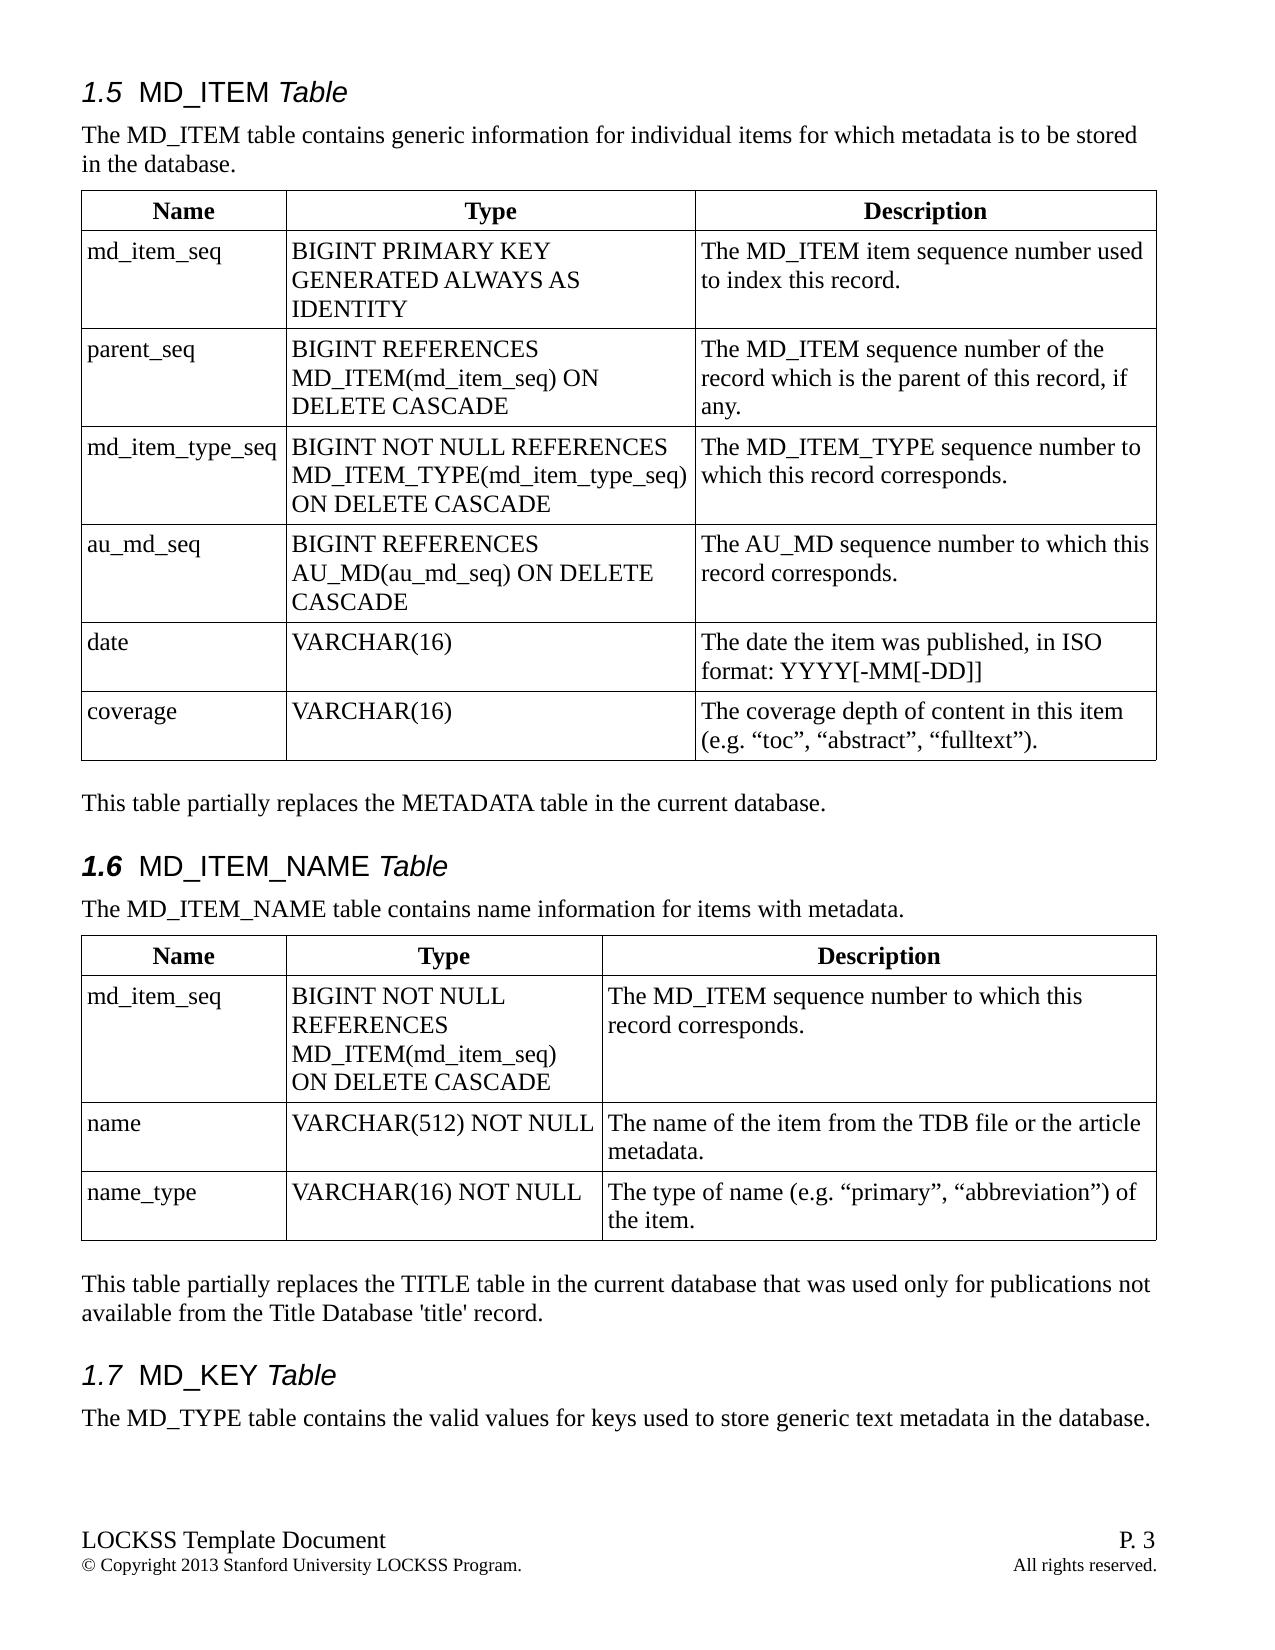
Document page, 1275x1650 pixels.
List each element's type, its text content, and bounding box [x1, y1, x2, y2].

table_cell The MD_ITEM sequence number of the record which is the parent of this record, if any. [696, 329, 1156, 426]
table_header Type [287, 936, 602, 975]
table_cell The name of the item from the TDB file or the article metadata. [603, 1103, 1156, 1171]
table_cell BIGINT PRIMARY KEY GENERATED ALWAYS AS IDENTITY [287, 231, 695, 328]
table_cell VARCHAR(16) [287, 692, 695, 760]
table_header Type [287, 191, 695, 230]
table_cell The date the item was published, in ISO format: YYYY[-MM[-DD]] [696, 623, 1156, 691]
text This table partially replaces the METADATA table in the current database. [81, 788, 1157, 817]
table_cell name_type [82, 1172, 286, 1240]
table_cell The coverage depth of content in this item (e.g. “toc”, “abstract”, “fulltext”). [696, 692, 1156, 760]
subtitle MD_KEY Table [81, 1358, 1157, 1391]
table_header Description [603, 936, 1156, 975]
subtitle MD_ITEM Table [81, 75, 1157, 108]
text This table partially replaces the TITLE table in the current database that was used only for publications not available from the Title Database 'title' record. [81, 1269, 1157, 1326]
table_cell md_item_seq [82, 976, 286, 1102]
table_header Name [82, 936, 286, 975]
table_cell BIGINT REFERENCES AU_MD(au_md_seq) ON DELETE CASCADE [287, 525, 695, 622]
table_cell The AU_MD sequence number to which this record corresponds. [696, 525, 1156, 622]
table_header Description [696, 191, 1156, 230]
text The MD_ITEM table contains generic information for individual items for which metadata is to be stored in the database. [81, 121, 1157, 178]
table_cell md_item_seq [82, 231, 286, 328]
table_cell au_md_seq [82, 525, 286, 622]
table_cell BIGINT NOT NULL REFERENCES MD_ITEM_TYPE(md_item_type_seq) ON DELETE CASCADE [287, 427, 695, 524]
table_cell name [82, 1103, 286, 1171]
text The MD_ITEM_NAME table contains name information for items with metadata. [81, 894, 1157, 923]
table_header Name [82, 191, 286, 230]
table_cell date [82, 623, 286, 691]
table_cell coverage [82, 692, 286, 760]
table_cell The MD_ITEM_TYPE sequence number to which this record corresponds. [696, 427, 1156, 524]
table_cell VARCHAR(512) NOT NULL [287, 1103, 602, 1171]
table_cell md_item_type_seq [82, 427, 286, 524]
table_cell parent_seq [82, 329, 286, 426]
text The MD_TYPE table contains the valid values for keys used to store generic text metadata in the database. [81, 1403, 1157, 1432]
table_cell The MD_ITEM sequence number to which this record corresponds. [603, 976, 1156, 1102]
subtitle MD_ITEM_NAME Table [81, 849, 1157, 882]
table_cell The type of name (e.g. “primary”, “abbreviation”) of the item. [603, 1172, 1156, 1240]
table_cell VARCHAR(16) [287, 623, 695, 691]
table_cell BIGINT NOT NULL REFERENCES MD_ITEM(md_item_seq) ON DELETE CASCADE [287, 976, 602, 1102]
table_cell VARCHAR(16) NOT NULL [287, 1172, 602, 1240]
table_cell The MD_ITEM item sequence number used to index this record. [696, 231, 1156, 328]
table_cell BIGINT REFERENCES MD_ITEM(md_item_seq) ON DELETE CASCADE [287, 329, 695, 426]
